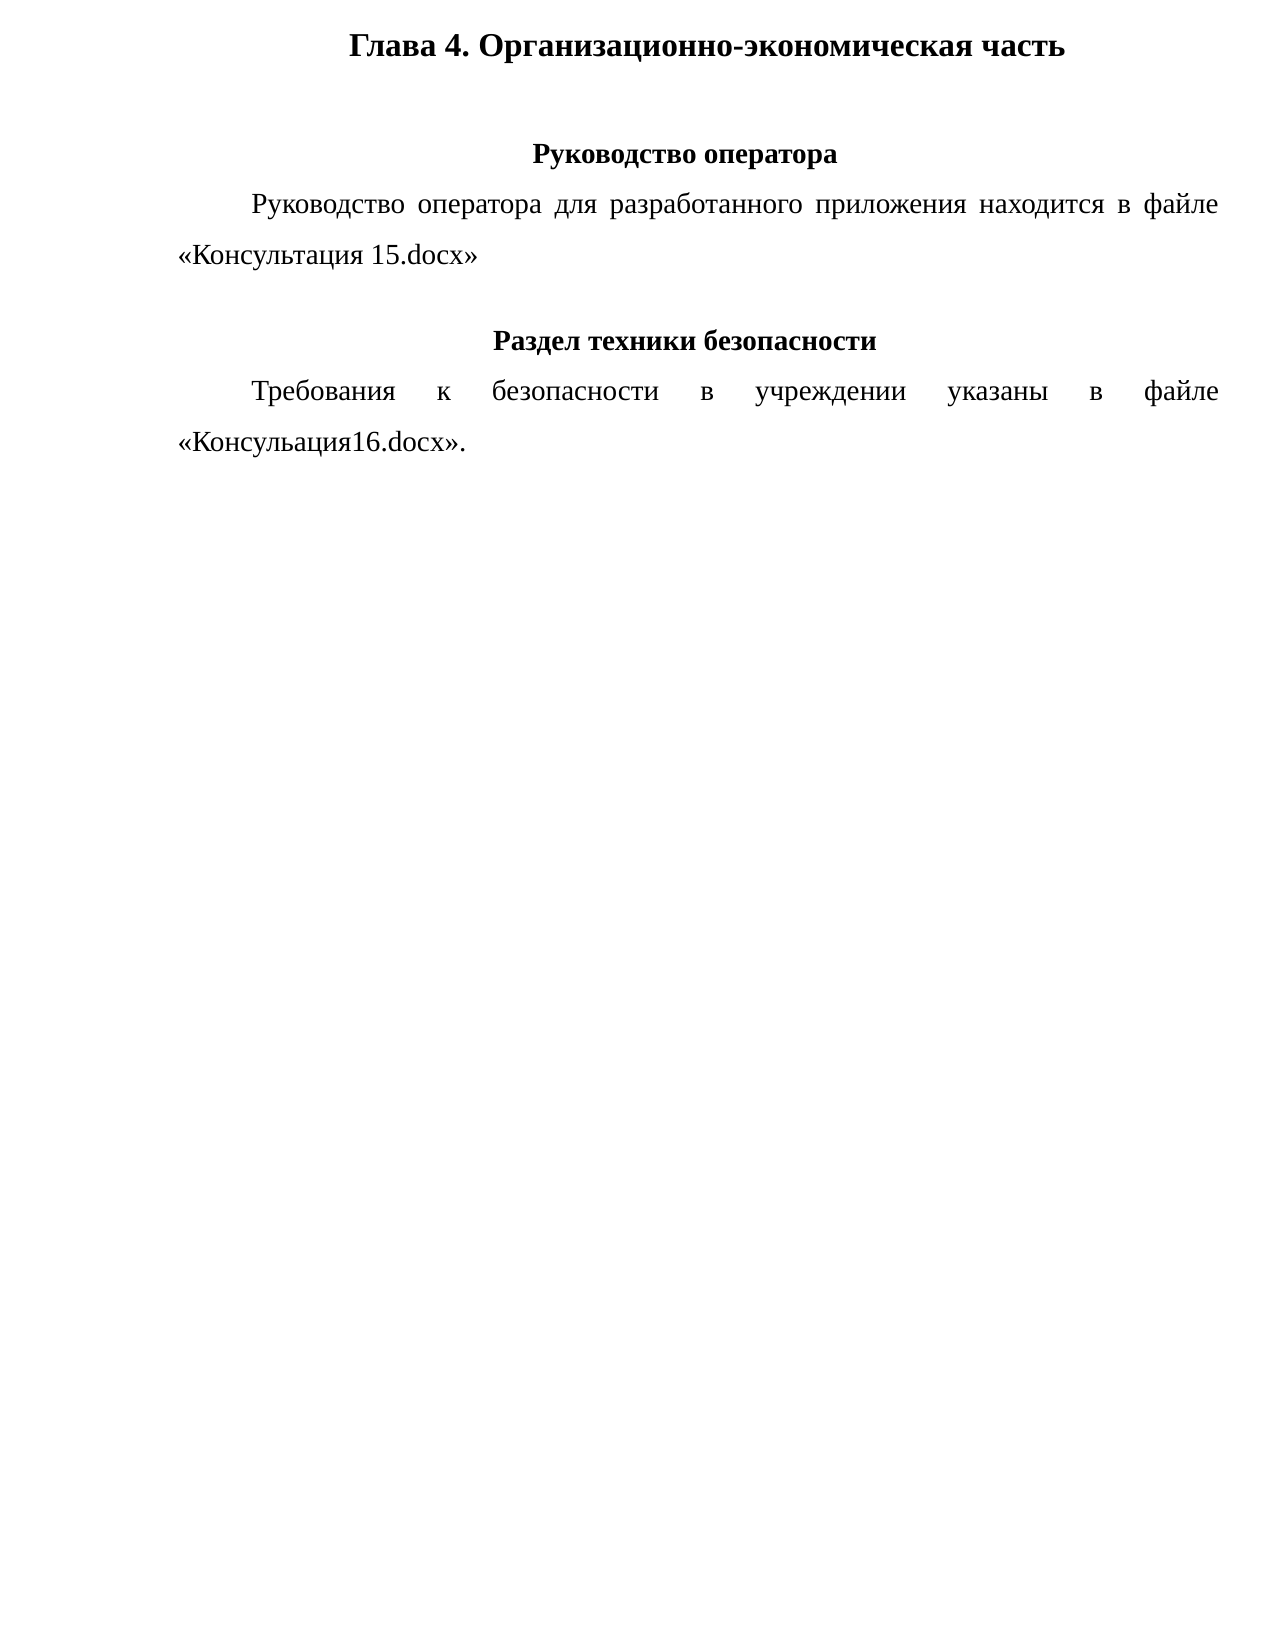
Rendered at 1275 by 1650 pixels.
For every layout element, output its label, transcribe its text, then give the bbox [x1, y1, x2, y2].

subtitle Глава 4. Организационно-экономическая часть [177, 25, 1192, 63]
text Руководство оператора для разработанного приложения находится в файле «Консультация 15.docx» [177, 187, 1219, 270]
text Требования к безопасности в учреждении указаны в файле «Консульация16.docx». [177, 373, 1219, 457]
subtitle Руководство оператора [177, 136, 1192, 170]
subtitle Раздел техники безопасности [177, 323, 1192, 357]
